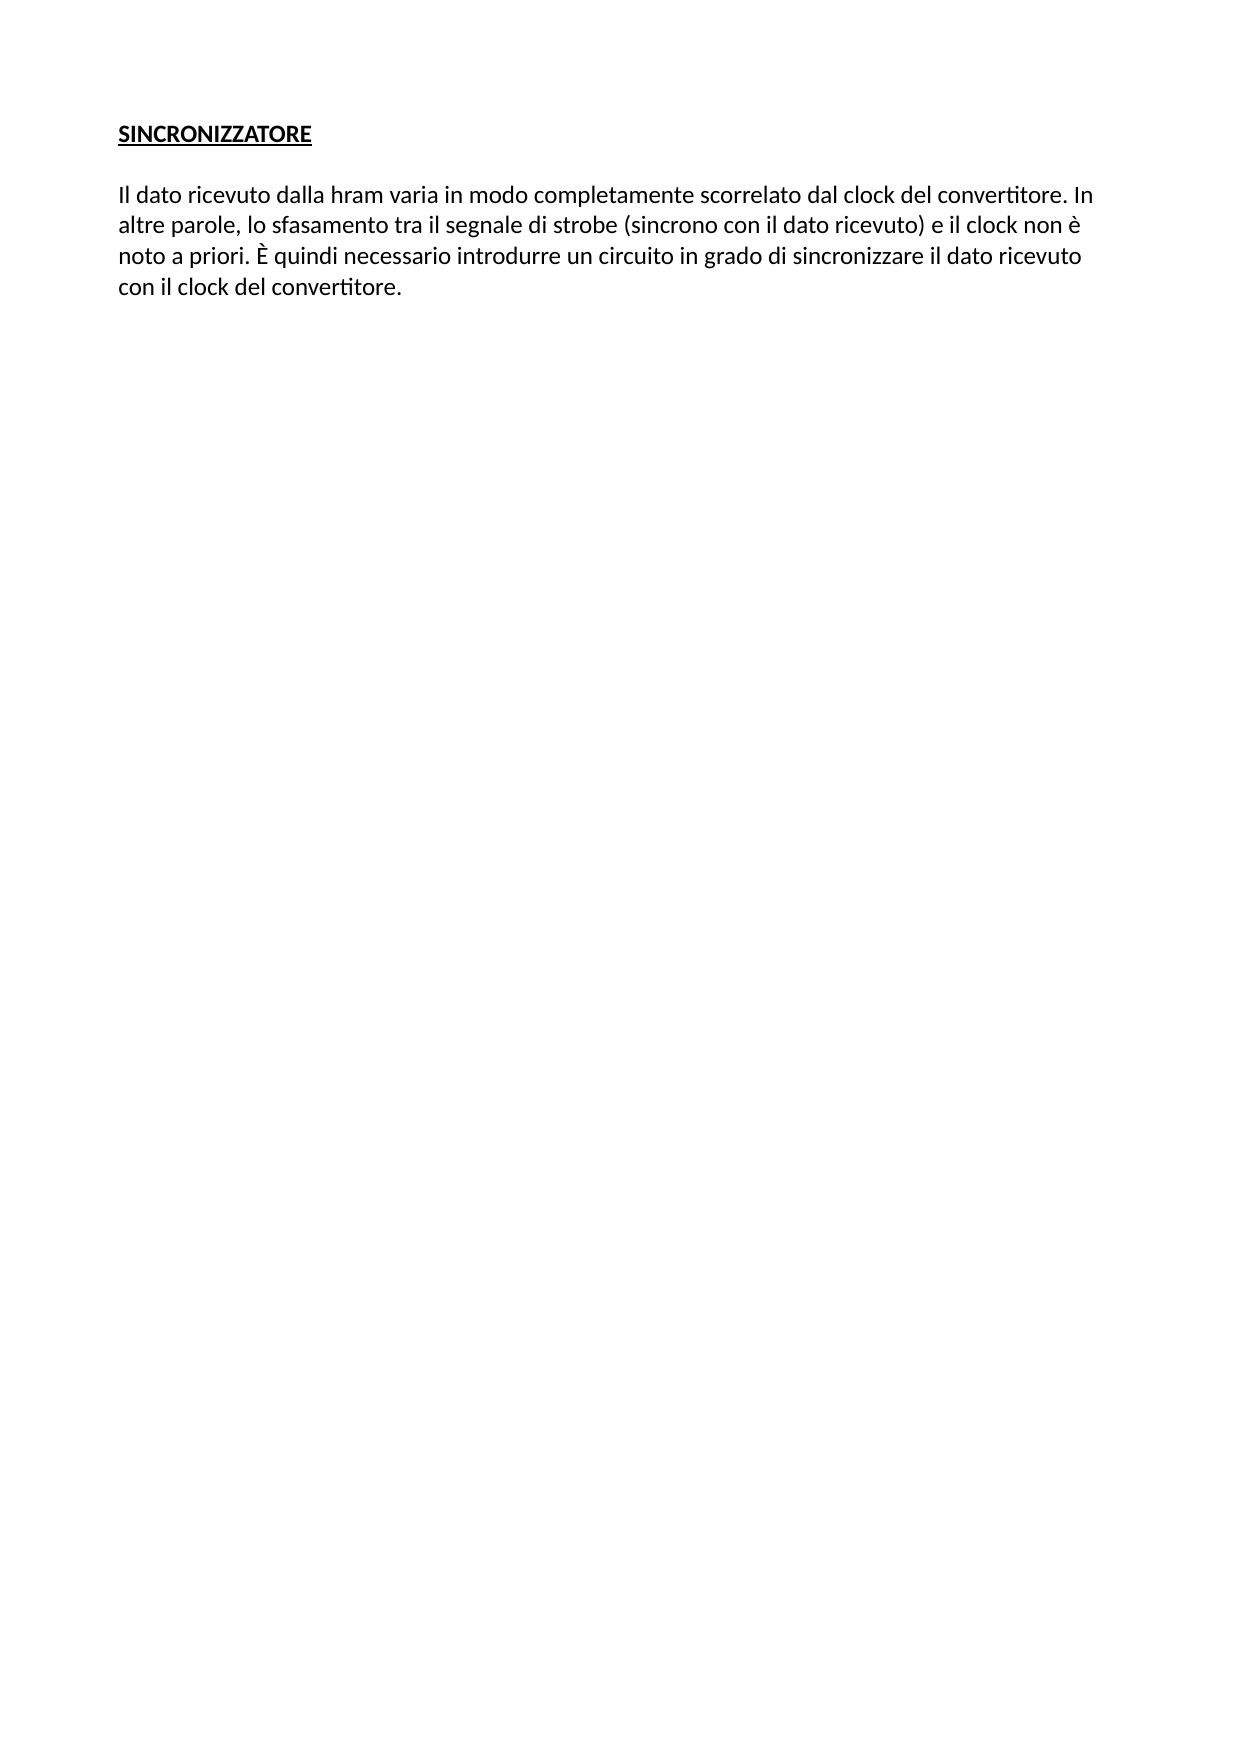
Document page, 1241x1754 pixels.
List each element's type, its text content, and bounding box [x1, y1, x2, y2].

text Il dato ricevuto dalla hram varia in modo completamente scorrelato dal clock del convertitore. In altre parole, lo sfasamento tra il segnale di strobe (sincrono con il dato ricevuto) e il clock non è noto a priori. È quindi necessario introdurre un circuito in grado di sincronizzare il dato ricevuto con il clock del convertitore. [118, 179, 1122, 301]
text SINCRONIZZATORE [118, 118, 1122, 149]
